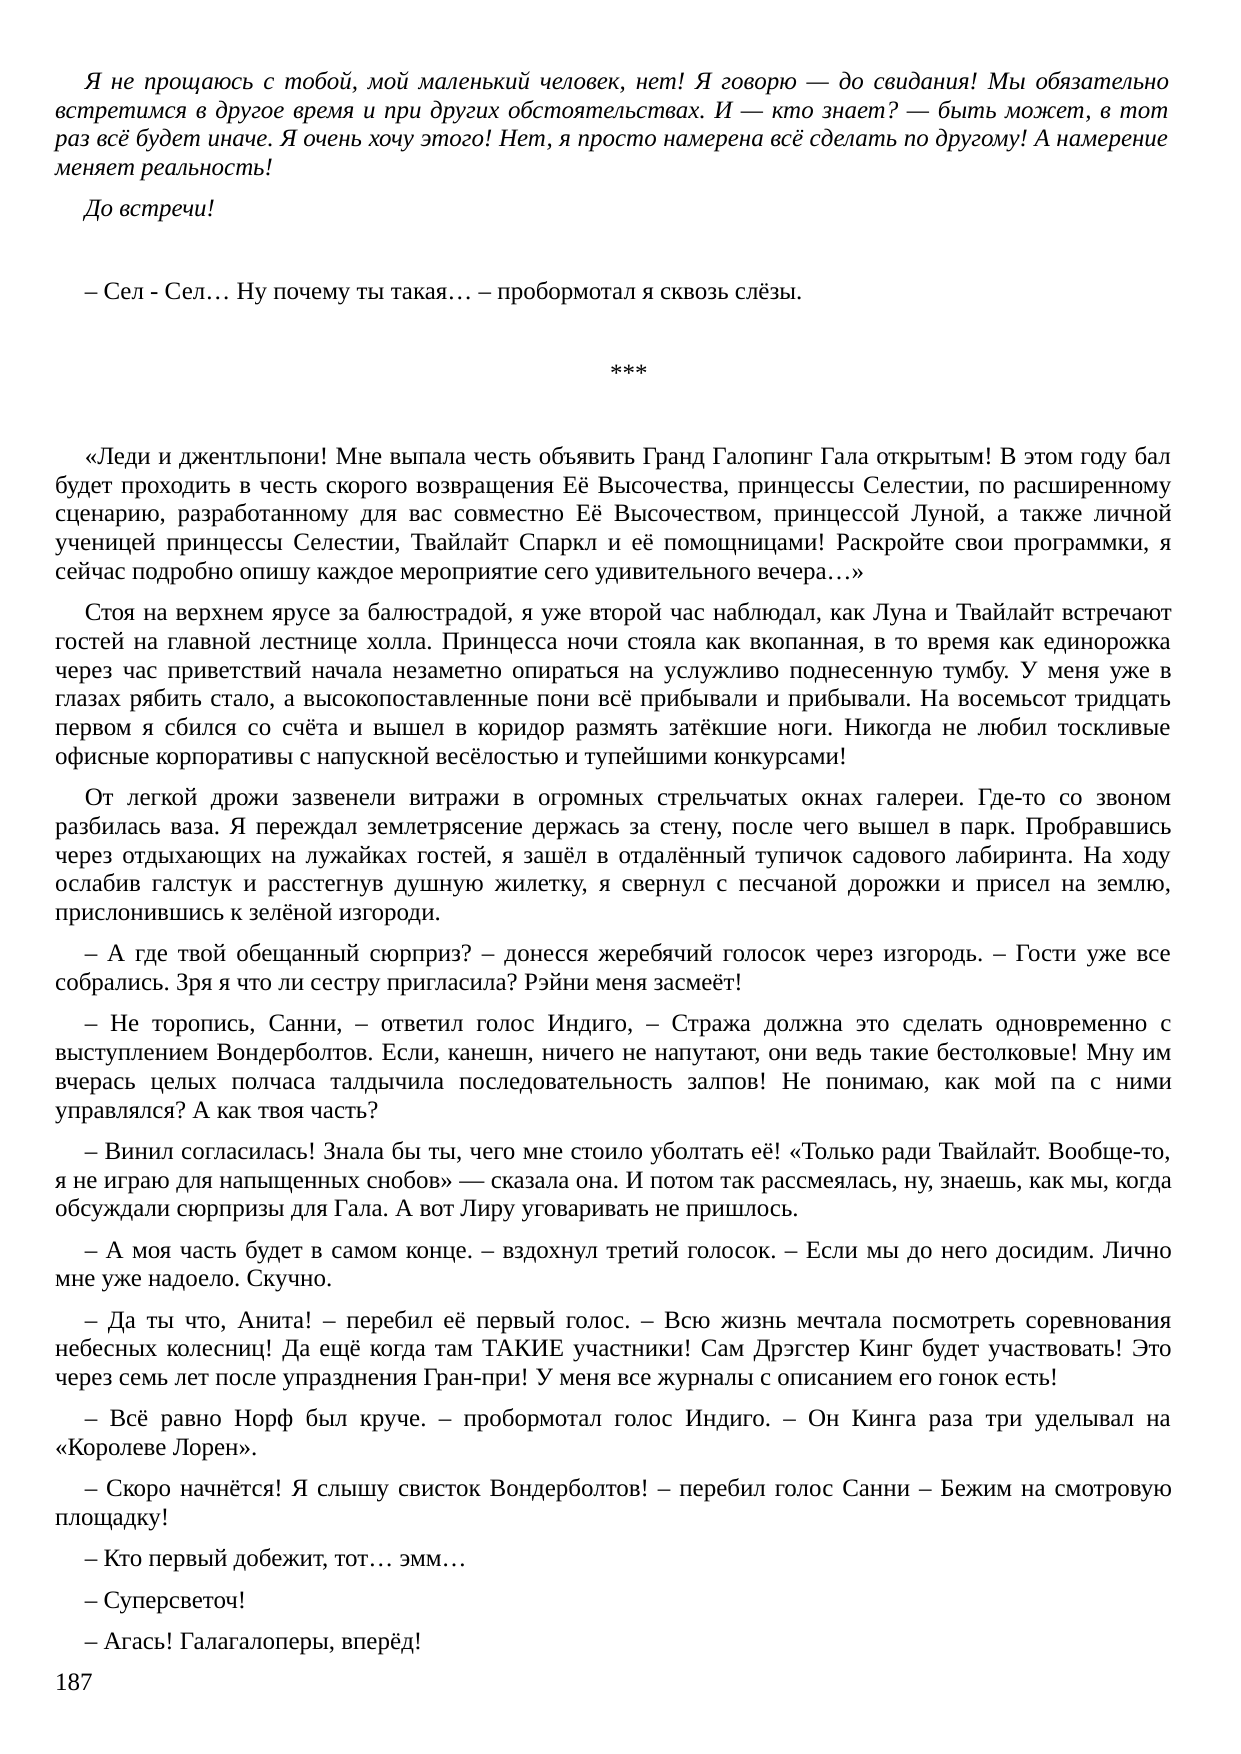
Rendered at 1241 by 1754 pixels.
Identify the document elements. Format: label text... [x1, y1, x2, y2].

text – Винил согласилась! Знала бы ты, чего мне стоило уболтать её! «Только ради Твайлайт. Вообще-то, я не играю для напыщенных снобов» — сказала она. И потом так рассмеялась, ну, знаешь, как мы, когда обсуждали сюрпризы для Гала. А вот Лиру уговаривать не пришлось. [55, 1136, 1173, 1222]
text – Суперсветоч! [55, 1585, 1173, 1613]
text – А моя часть будет в самом конце. – вздохнул третий голосок. – Если мы до него досидим. Лично мне уже надоело. Скучно. [55, 1235, 1173, 1292]
text Я не прощаюсь с тобой, мой маленький человек, нет! Я говорю — до свидания! Мы обязательно встретимся в другое время и при других обстоятельствах. И — кто знает? — быть может, в тот раз всё будет иначе. Я очень хочу этого! Нет, я просто намерена всё сделать по другому! А намерение меняет реальность! [55, 66, 1173, 181]
text *** [55, 358, 1173, 387]
text – Агась! Галагалоперы, вперёд! [55, 1626, 1173, 1655]
text – А где твой обещанный сюрприз? – донесся жеребячий голосок через изгородь. – Гости уже все собрались. Зря я что ли сестру пригласила? Рэйни меня засмеёт! [55, 938, 1173, 996]
text – Всё равно Норф был круче. – пробормотал голос Индиго. – Он Кинга раза три уделывал на «Королеве Лорен». [55, 1403, 1173, 1461]
text До встречи! [55, 193, 1173, 222]
text – Сел - Сел… Ну почему ты такая… – пробормотал я сквозь слёзы. [55, 276, 1173, 305]
text – Кто первый добежит, тот… эмм… [55, 1543, 1173, 1572]
text От легкой дрожи зазвенели витражи в огромных стрельчатых окнах галереи. Где-то со звоном разбилась ваза. Я переждал землетрясение держась за стену, после чего вышел в парк. Пробравшись через отдыхающих на лужайках гостей, я зашёл в отдалённый тупичок садового лабиринта. На ходу ослабив галстук и расстегнув душную жилетку, я свернул с песчаной дорожки и присел на землю, прислонившись к зелёной изгороди. [55, 782, 1173, 926]
text Стоя на верхнем ярусе за балюстрадой, я уже второй час наблюдал, как Луна и Твайлайт встречают гостей на главной лестнице холла. Принцесса ночи стояла как вкопанная, в то время как единорожка через час приветствий начала незаметно опираться на услужливо поднесенную тумбу. У меня уже в глазах рябить стало, а высокопоставленные пони всё прибывали и прибывали. На восемьсот тридцать первом я сбился со счёта и вышел в коридор размять затёкшие ноги. Никогда не любил тоскливые офисные корпоративы с напускной весёлостью и тупейшими конкурсами! [55, 597, 1173, 770]
text – Да ты что, Анита! – перебил её первый голос. – Всю жизнь мечтала посмотреть соревнования небесных колесниц! Да ещё когда там ТАКИЕ участники! Сам Дрэгстер Кинг будет участвовать! Это через семь лет после упразднения Гран-при! У меня все журналы с описанием его гонок есть! [55, 1305, 1173, 1391]
text «Леди и джентльпони! Мне выпала честь объявить Гранд Галопинг Гала открытым! В этом году бал будет проходить в честь скорого возвращения Её Высочества, принцессы Селестии, по расширенному сценарию, разработанному для вас совместно Её Высочеством, принцессой Луной, а также личной ученицей принцессы Селестии, Твайлайт Спаркл и её помощницами! Раскройте свои программки, я сейчас подробно опишу каждое мероприятие сего удивительного вечера…» [55, 441, 1173, 585]
text – Скоро начнётся! Я слышу свисток Вондерболтов! – перебил голос Санни – Бежим на смотровую площадку! [55, 1473, 1173, 1531]
text – Не торопись, Санни, – ответил голос Индиго, – Стража должна это сделать одновременно с выступлением Вондерболтов. Если, канешн, ничего не напутают, они ведь такие бестолковые! Мну им вчерась целых полчаса талдычила последовательность залпов! Не понимаю, как мой па с ними управлялся? А как твоя часть? [55, 1008, 1173, 1123]
